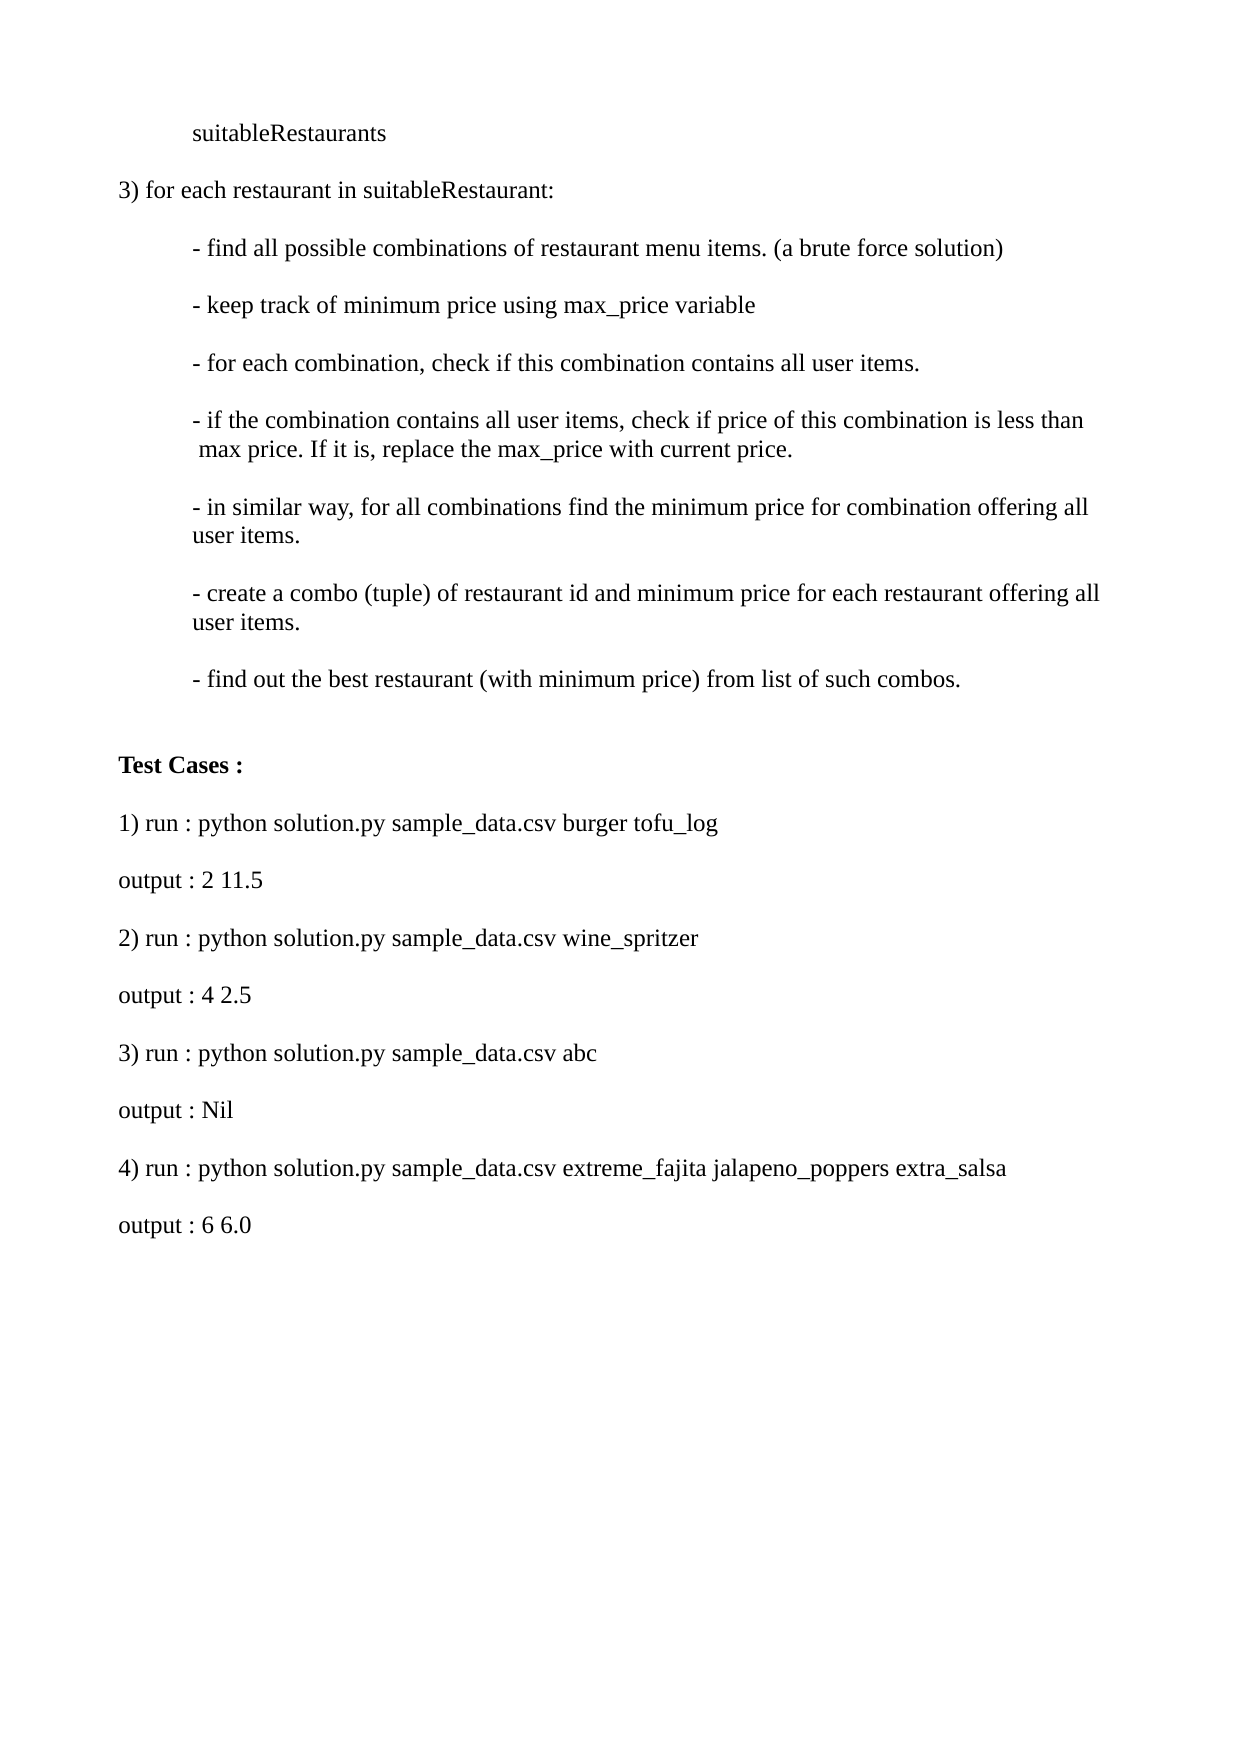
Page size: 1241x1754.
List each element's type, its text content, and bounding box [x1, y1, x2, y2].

text - keep track of minimum price using max_price variable [118, 291, 1122, 319]
text - find all possible combinations of restaurant menu items. (a brute force solution) [118, 233, 1122, 262]
text - for each combination, check if this combination contains all user items. [118, 348, 1122, 377]
text - in similar way, for all combinations find the minimum price for combination offering all user items. [118, 492, 1122, 549]
text output : 4 2.5 [118, 981, 1122, 1009]
text 4) run : python solution.py sample_data.csv extreme_fajita jalapeno_poppers extra_salsa [118, 1153, 1122, 1182]
text Test Cases : [118, 751, 1122, 779]
text output : 6 6.0 [118, 1211, 1122, 1239]
text output : Nil [118, 1096, 1122, 1124]
text - find out the best restaurant (with minimum price) from list of such combos. [118, 664, 1122, 693]
text suitableRestaurants [118, 118, 1122, 147]
text 1) run : python solution.py sample_data.csv burger tofu_log [118, 808, 1122, 837]
text - create a combo (tuple) of restaurant id and minimum price for each restaurant offering all user items. [118, 578, 1122, 636]
text output : 2 11.5 [118, 866, 1122, 894]
text 2) run : python solution.py sample_data.csv wine_spritzer [118, 923, 1122, 952]
text 3) for each restaurant in suitableRestaurant: [118, 176, 1122, 204]
text 3) run : python solution.py sample_data.csv abc [118, 1038, 1122, 1067]
text - if the combination contains all user items, check if price of this combination is less than max price. If it is, replace the max_price with current price. [118, 406, 1122, 463]
